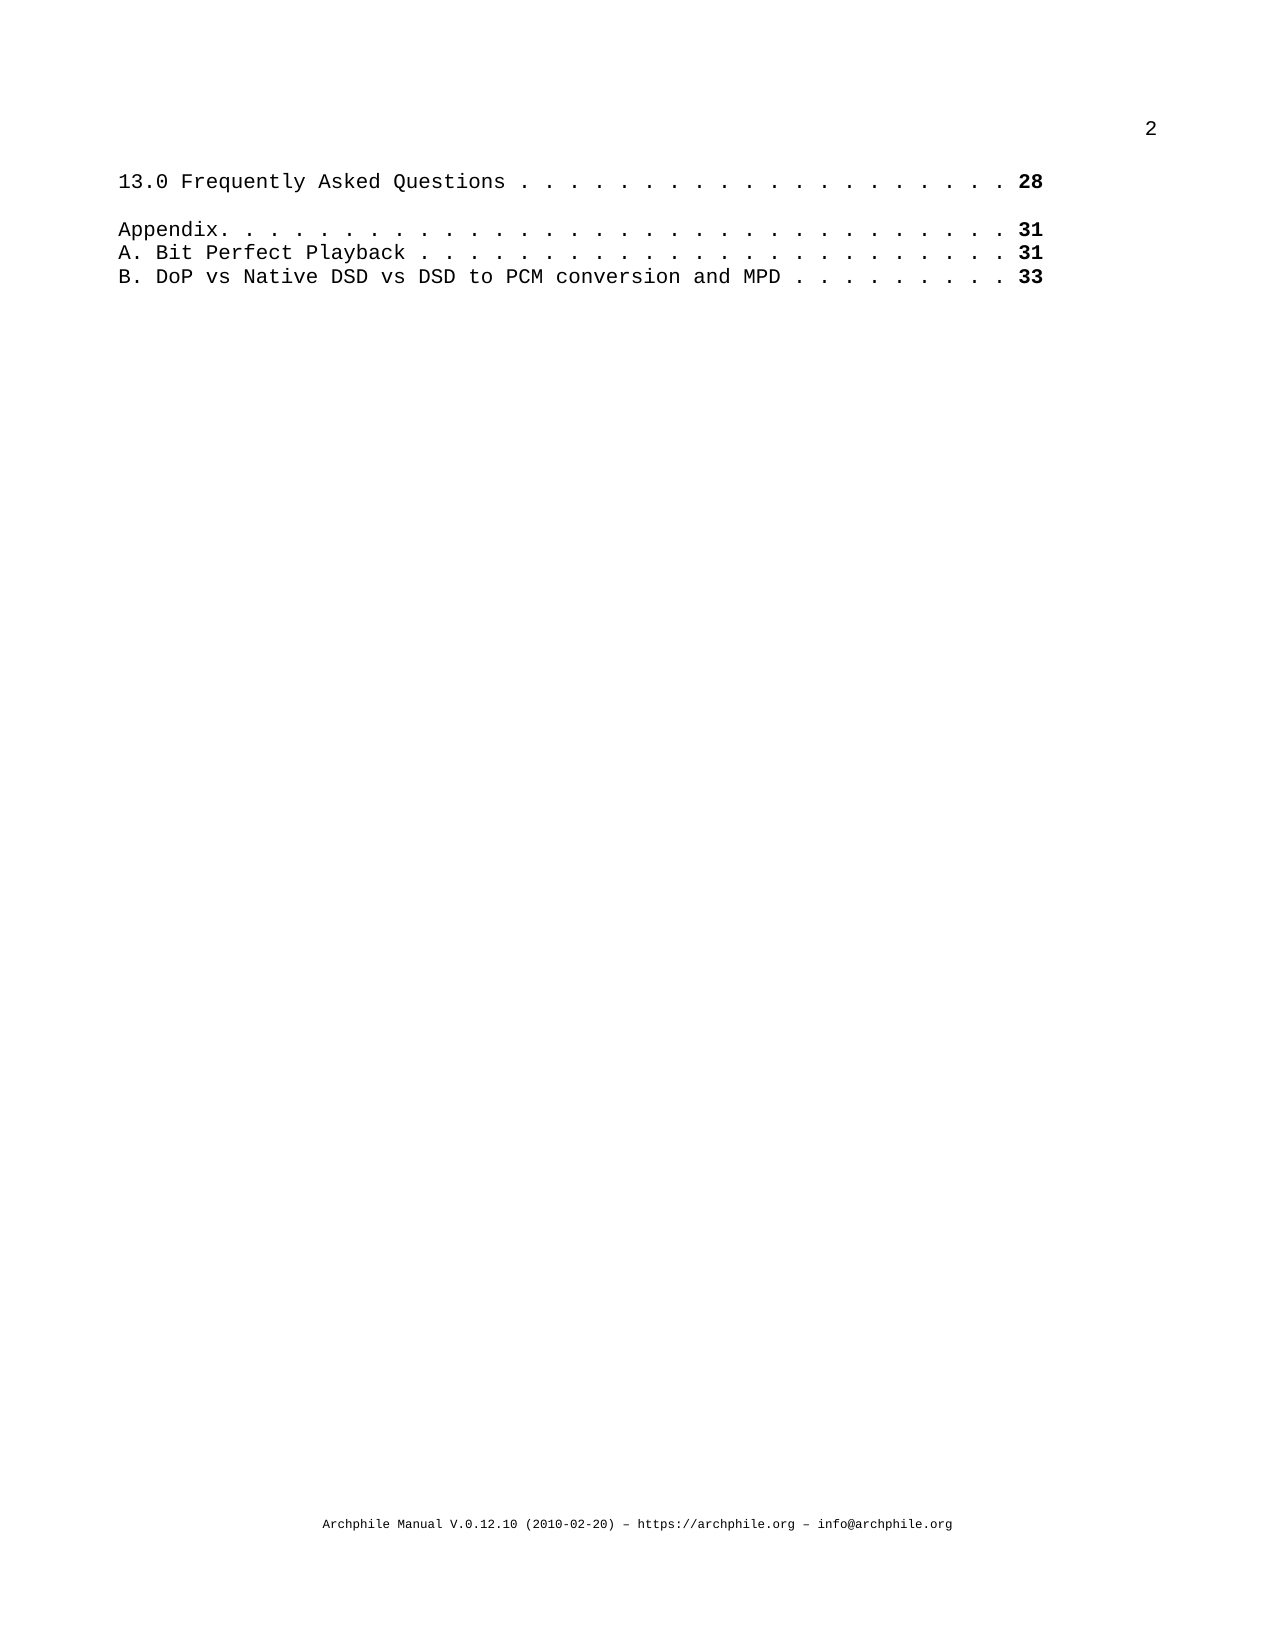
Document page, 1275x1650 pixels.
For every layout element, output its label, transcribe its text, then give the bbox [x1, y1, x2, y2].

text A. Bit Perfect Playback . . . . . . . . . . . . . . . . . . . . . . . . 31 [118, 242, 1157, 266]
text B. DoP vs Native DSD vs DSD to PCM conversion and MPD . . . . . . . . . 33 [118, 266, 1157, 289]
text 13.0 Frequently Asked Questions . . . . . . . . . . . . . . . . . . . . 28 [118, 171, 1157, 195]
text Appendix. . . . . . . . . . . . . . . . . . . . . . . . . . . . . . . . 31 [118, 218, 1157, 242]
